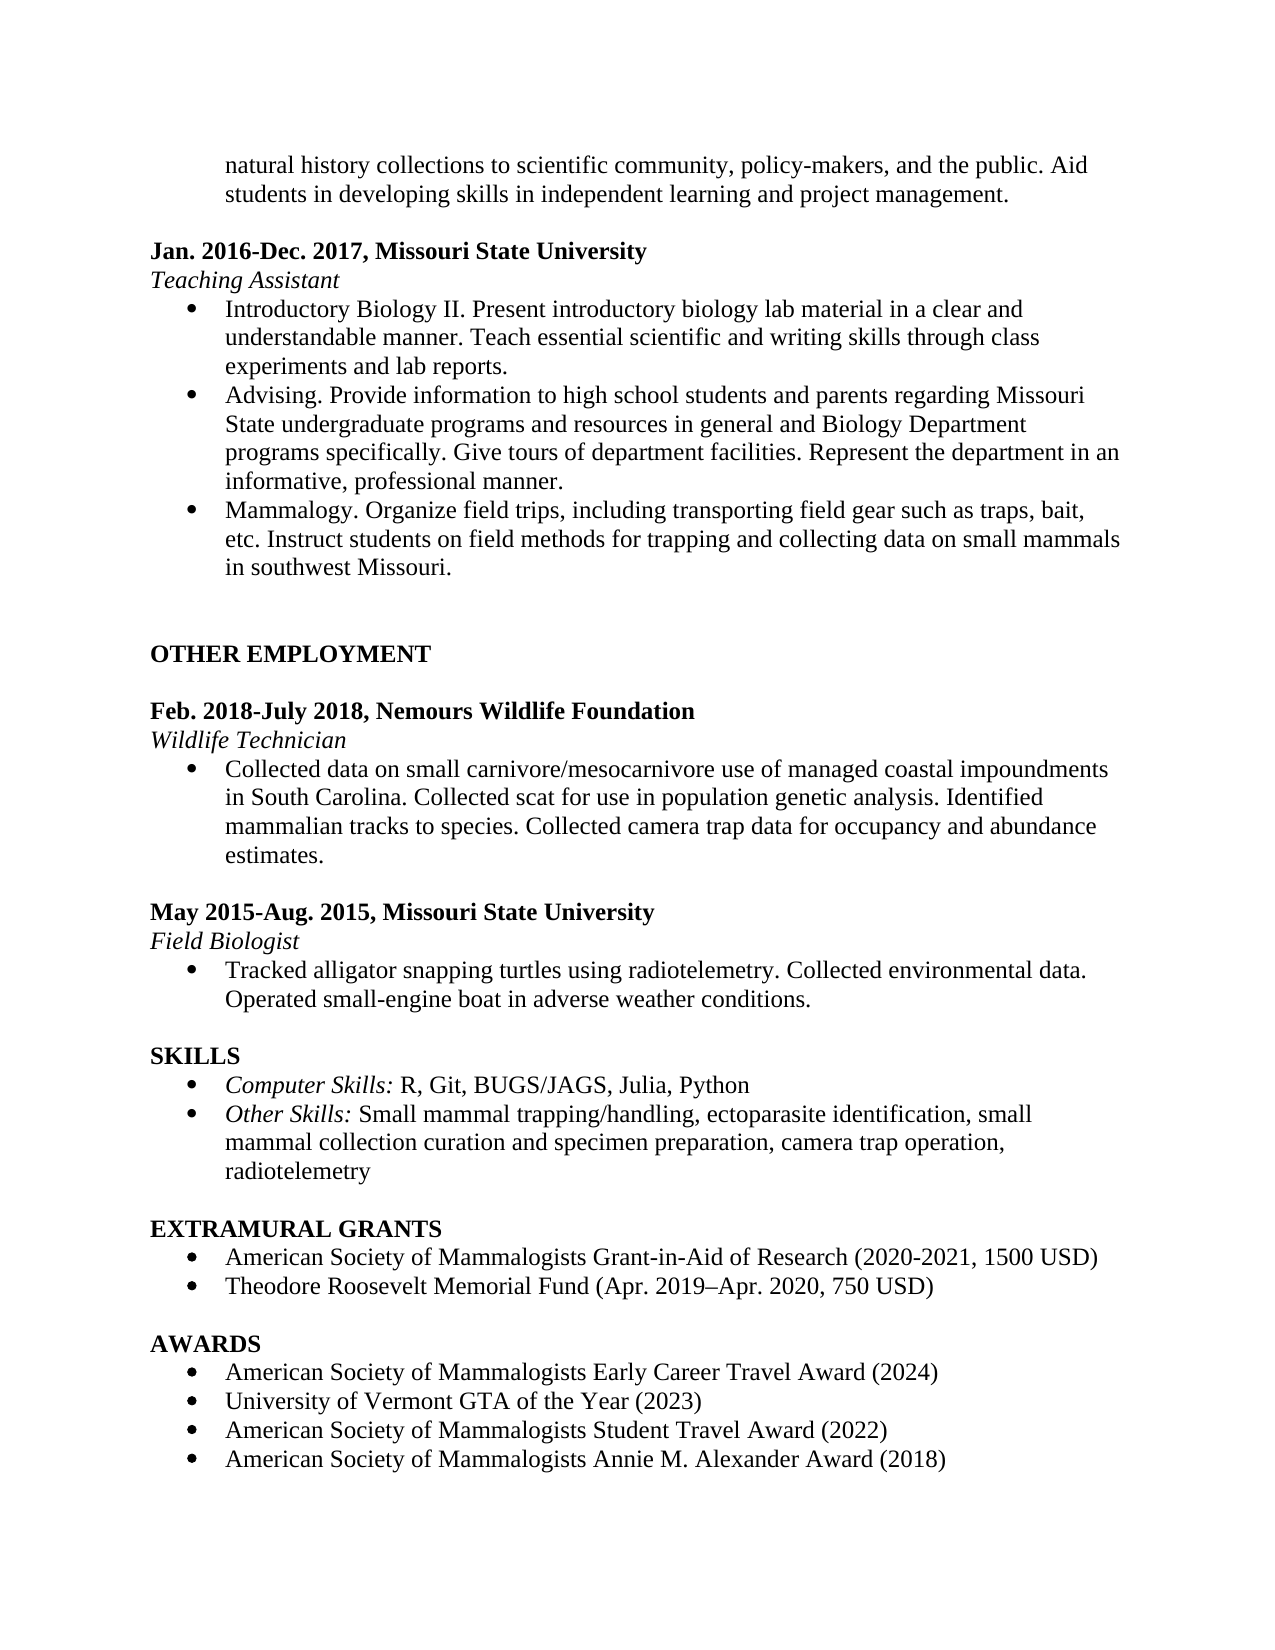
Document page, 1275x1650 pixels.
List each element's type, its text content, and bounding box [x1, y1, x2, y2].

text Wildlife Technician [150, 725, 1125, 754]
list American Society of Mammalogists Early Career Travel Award (2024) [187, 1357, 1125, 1386]
list American Society of Mammalogists Annie M. Alexander Award (2018) [187, 1444, 1125, 1472]
text EXTRAMURAL GRANTS [150, 1214, 1125, 1242]
list natural history collections to scientific community, policy-makers, and the public. Aid students in developing skills in independent learning and project management. [187, 150, 1125, 207]
list American Society of Mammalogists Grant-in-Aid of Research (2020-2021, 1500 USD) [187, 1242, 1125, 1271]
text Jan. 2016-Dec. 2017, Missouri State University [150, 236, 1125, 265]
list American Society of Mammalogists Student Travel Award (2022) [187, 1415, 1125, 1444]
list Mammalogy. Organize field trips, including transporting field gear such as traps, bait, etc. Instruct students on field methods for trapping and collecting data on small mammals in southwest Missouri. [187, 495, 1125, 581]
text AWARDS [150, 1329, 1125, 1357]
text SKILLS [150, 1041, 1125, 1070]
list Introductory Biology II. Present introductory biology lab material in a clear and understandable manner. Teach essential scientific and writing skills through class experiments and lab reports. [187, 294, 1125, 380]
text Feb. 2018-July 2018, Nemours Wildlife Foundation [150, 696, 1125, 725]
list Collected data on small carnivore/mesocarnivore use of managed coastal impoundments in South Carolina. Collected scat for use in population genetic analysis. Identified mammalian tracks to species. Collected camera trap data for occupancy and abundance estimates. [187, 754, 1125, 869]
list Advising. Provide information to high school students and parents regarding Missouri State undergraduate programs and resources in general and Biology Department programs specifically. Give tours of department facilities. Represent the department in an informative, professional manner. [187, 380, 1125, 495]
text Teaching Assistant [150, 265, 1125, 294]
list Computer Skills: R, Git, BUGS/JAGS, Julia, Python [187, 1070, 1125, 1099]
list Theodore Roosevelt Memorial Fund (Apr. 2019–Apr. 2020, 750 USD) [187, 1271, 1125, 1300]
list Other Skills: Small mammal trapping/handling, ectoparasite identification, small mammal collection curation and specimen preparation, camera trap operation, radiotelemetry [187, 1099, 1125, 1185]
text Field Biologist [150, 926, 1125, 955]
list University of Vermont GTA of the Year (2023) [187, 1386, 1125, 1415]
list Tracked alligator snapping turtles using radiotelemetry. Collected environmental data. Operated small-engine boat in adverse weather conditions. [187, 955, 1125, 1012]
text May 2015-Aug. 2015, Missouri State University [150, 897, 1125, 926]
text OTHER EMPLOYMENT [150, 639, 1125, 667]
